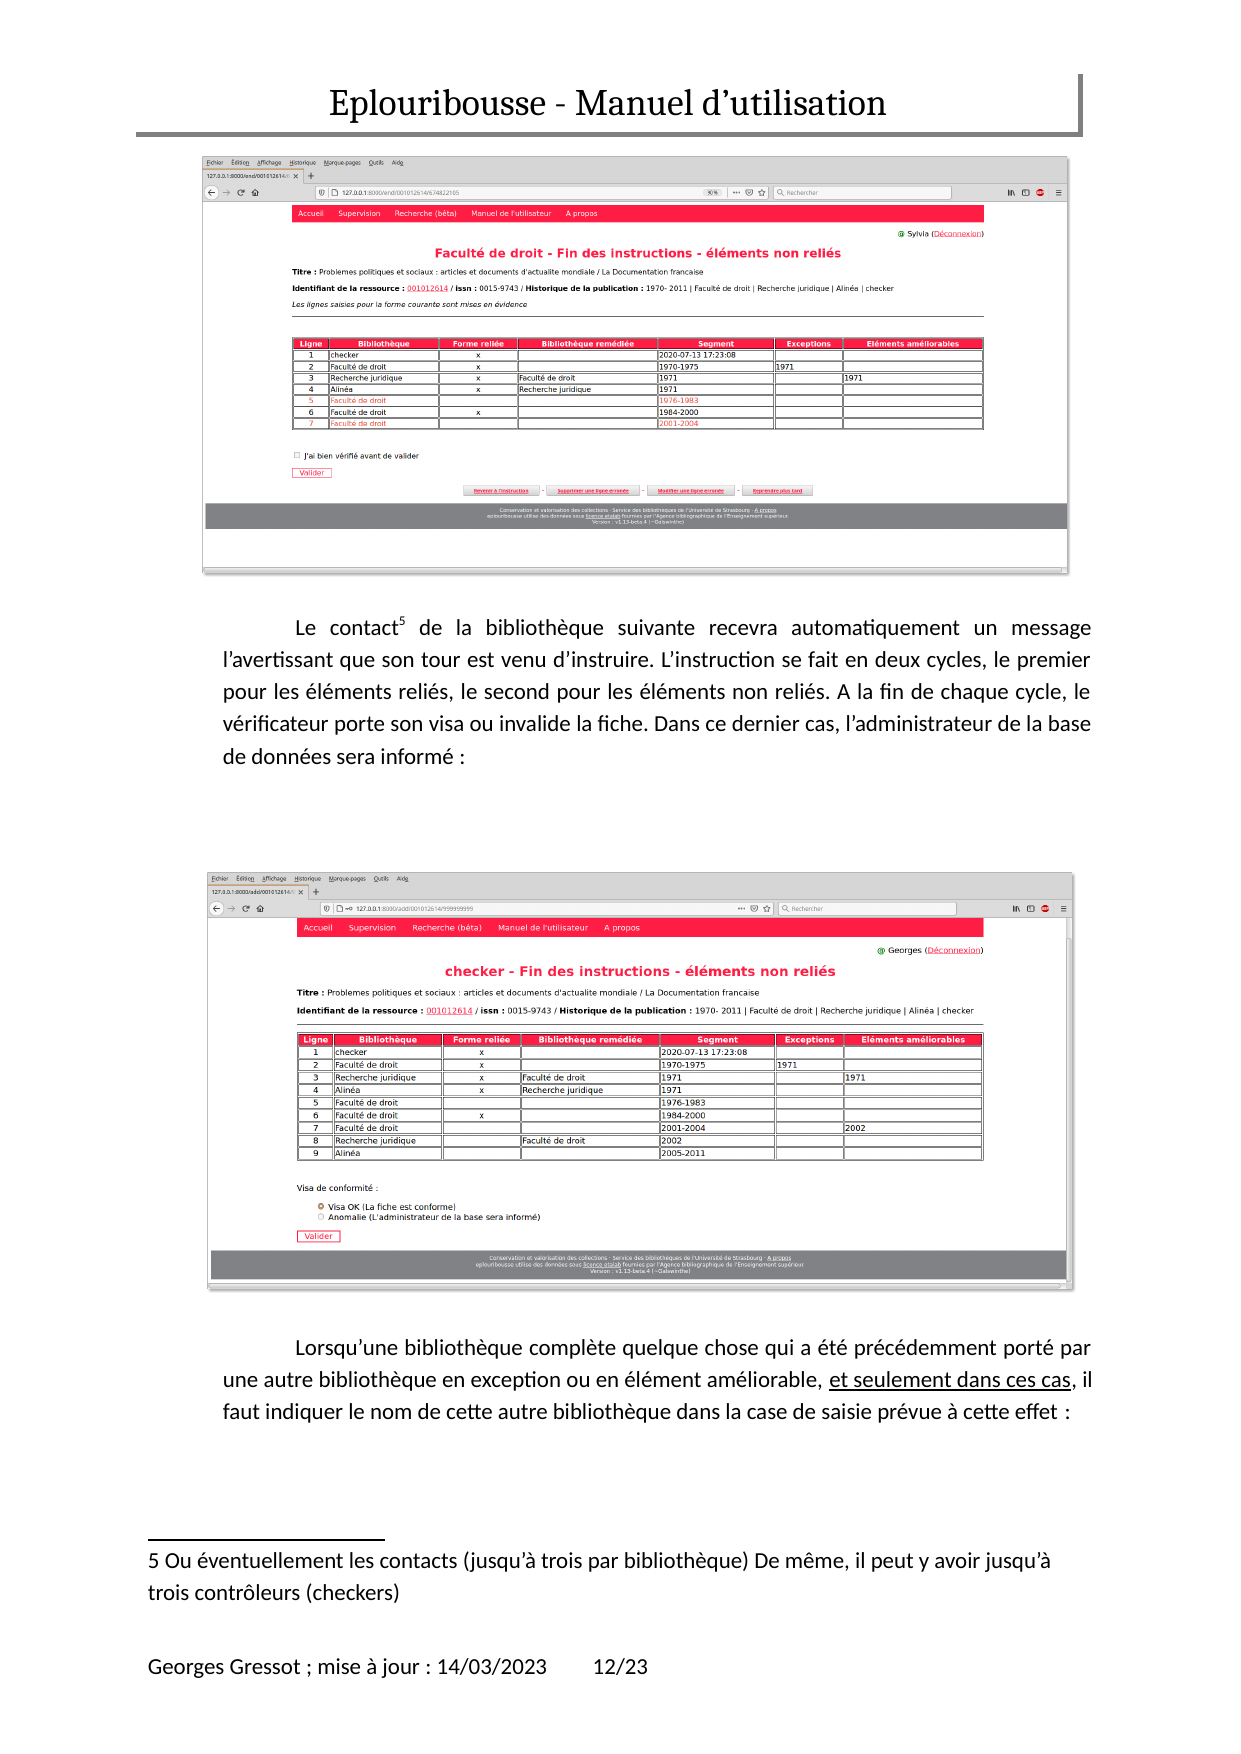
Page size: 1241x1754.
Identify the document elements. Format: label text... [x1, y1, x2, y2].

text Ou éventuellement les contacts (jusqu’à trois par bibliothèque) De même, il peut y avoir jusqu’à trois contrôleurs (checkers) [148, 1546, 1093, 1606]
picture [205, 870, 1076, 1293]
picture [200, 154, 1071, 577]
list Lorsqu’une bibliothèque complète quelque chose qui a été précédemment porté par une autre bibliothèque en exception ou en élément améliorable, et seulement dans ces cas, il faut indiquer le nom de cette autre bibliothèque dans la case de saisie prévue à cette effet : [223, 1333, 1093, 1425]
list Le contact de la bibliothèque suivante recevra automatiquement un message l’avertissant que son tour est venu d’instruire. L’instruction se fait en deux cycles, le premier pour les éléments reliés, le second pour les éléments non reliés. A la fin de chaque cycle, le vérificateur porte son visa ou invalide la fiche. Dans ce dernier cas, l’administrateur de la base de données sera informé : [223, 613, 1093, 770]
